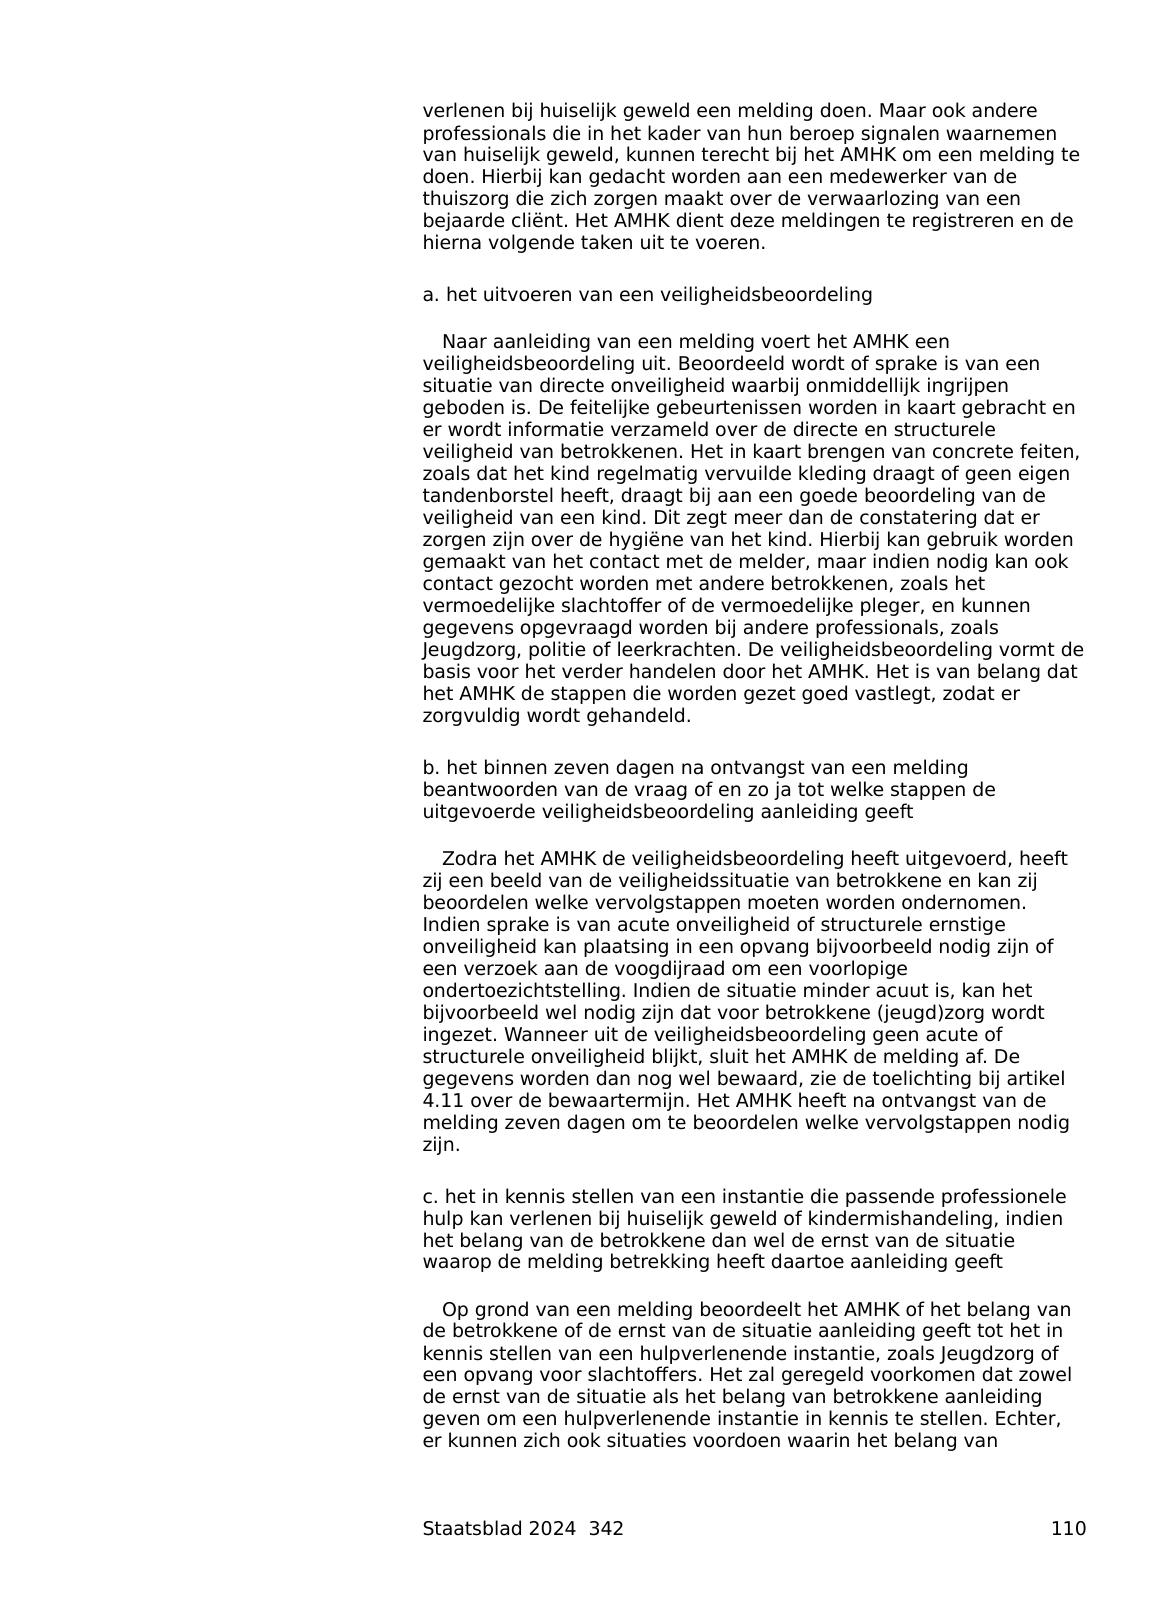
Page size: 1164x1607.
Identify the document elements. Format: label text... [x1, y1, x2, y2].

text Naar aanleiding van een melding voert het AMHK een veiligheidsbeoordeling uit. Beoordeeld wordt of sprake is van een situatie van directe onveiligheid waarbij onmiddellijk ingrijpen geboden is. De feitelijke gebeurtenissen worden in kaart gebracht en er wordt informatie verzameld over de directe en structurele veiligheid van betrokkenen. Het in kaart brengen van concrete feiten, zoals dat het kind regelmatig vervuilde kleding draagt of geen eigen tandenborstel heeft, draagt bij aan een goede beoordeling van de veiligheid van een kind. Dit zegt meer dan de constatering dat er zorgen zijn over de hygiëne van het kind. Hierbij kan gebruik worden gemaakt van het contact met de melder, maar indien nodig kan ook contact gezocht worden met andere betrokkenen, zoals het vermoedelijke slachtoffer of de vermoedelijke pleger, en kunnen gegevens opgevraagd worden bij andere professionals, zoals Jeugdzorg, politie of leerkrachten. De veiligheidsbeoordeling vormt de basis voor het verder handelen door het AMHK. Het is van belang dat het AMHK de stappen die worden gezet goed vastlegt, zodat er zorgvuldig wordt gehandeld. [422, 331, 1087, 727]
text Op grond van een melding beoordeelt het AMHK of het belang van de betrokkene of de ernst van de situatie aanleiding geeft tot het in kennis stellen van een hulpverlenende instantie, zoals Jeugdzorg of een opvang voor slachtoffers. Het zal geregeld voorkomen dat zowel de ernst van de situatie als het belang van betrokkene aanleiding geven om een hulpverlenende instantie in kennis te stellen. Echter, er kunnen zich ook situaties voordoen waarin het belang van [422, 1298, 1087, 1452]
subtitle b. het binnen zeven dagen na ontvangst van een melding beantwoorden van de vraag of en zo ja tot welke stappen de uitgevoerde veiligheidsbeoordeling aanleiding geeft [422, 757, 1087, 823]
text verlenen bij huiselijk geweld een melding doen. Maar ook andere professionals die in het kader van hun beroep signalen waarnemen van huiselijk geweld, kunnen terecht bij het AMHK om een melding te doen. Hierbij kan gedacht worden aan een medewerker van de thuiszorg die zich zorgen maakt over de verwaarlozing van een bejaarde cliënt. Het AMHK dient deze meldingen te registreren en de hierna volgende taken uit te voeren. [422, 100, 1087, 254]
text Zodra het AMHK de veiligheidsbeoordeling heeft uitgevoerd, heeft zij een beeld van de veiligheidssituatie van betrokkene en kan zij beoordelen welke vervolgstappen moeten worden ondernomen. Indien sprake is van acute onveiligheid of structurele ernstige onveiligheid kan plaatsing in een opvang bijvoorbeeld nodig zijn of een verzoek aan de voogdijraad om een voorlopige ondertoezichtstelling. Indien de situatie minder acuut is, kan het bijvoorbeeld wel nodig zijn dat voor betrokkene (jeugd)zorg wordt ingezet. Wanneer uit de veiligheidsbeoordeling geen acute of structurele onveiligheid blijkt, sluit het AMHK de melding af. De gegevens worden dan nog wel bewaard, zie de toelichting bij artikel 4.11 over de bewaartermijn. Het AMHK heeft na ontvangst van de melding zeven dagen om te beoordelen welke vervolgstappen nodig zijn. [422, 848, 1087, 1156]
subtitle a. het uitvoeren van een veiligheidsbeoordeling [422, 284, 1087, 306]
subtitle c. het in kennis stellen van een instantie die passende professionele hulp kan verlenen bij huiselijk geweld of kindermishandeling, indien het belang van de betrokkene dan wel de ernst van de situatie waarop de melding betrekking heeft daartoe aanleiding geeft [422, 1186, 1087, 1273]
